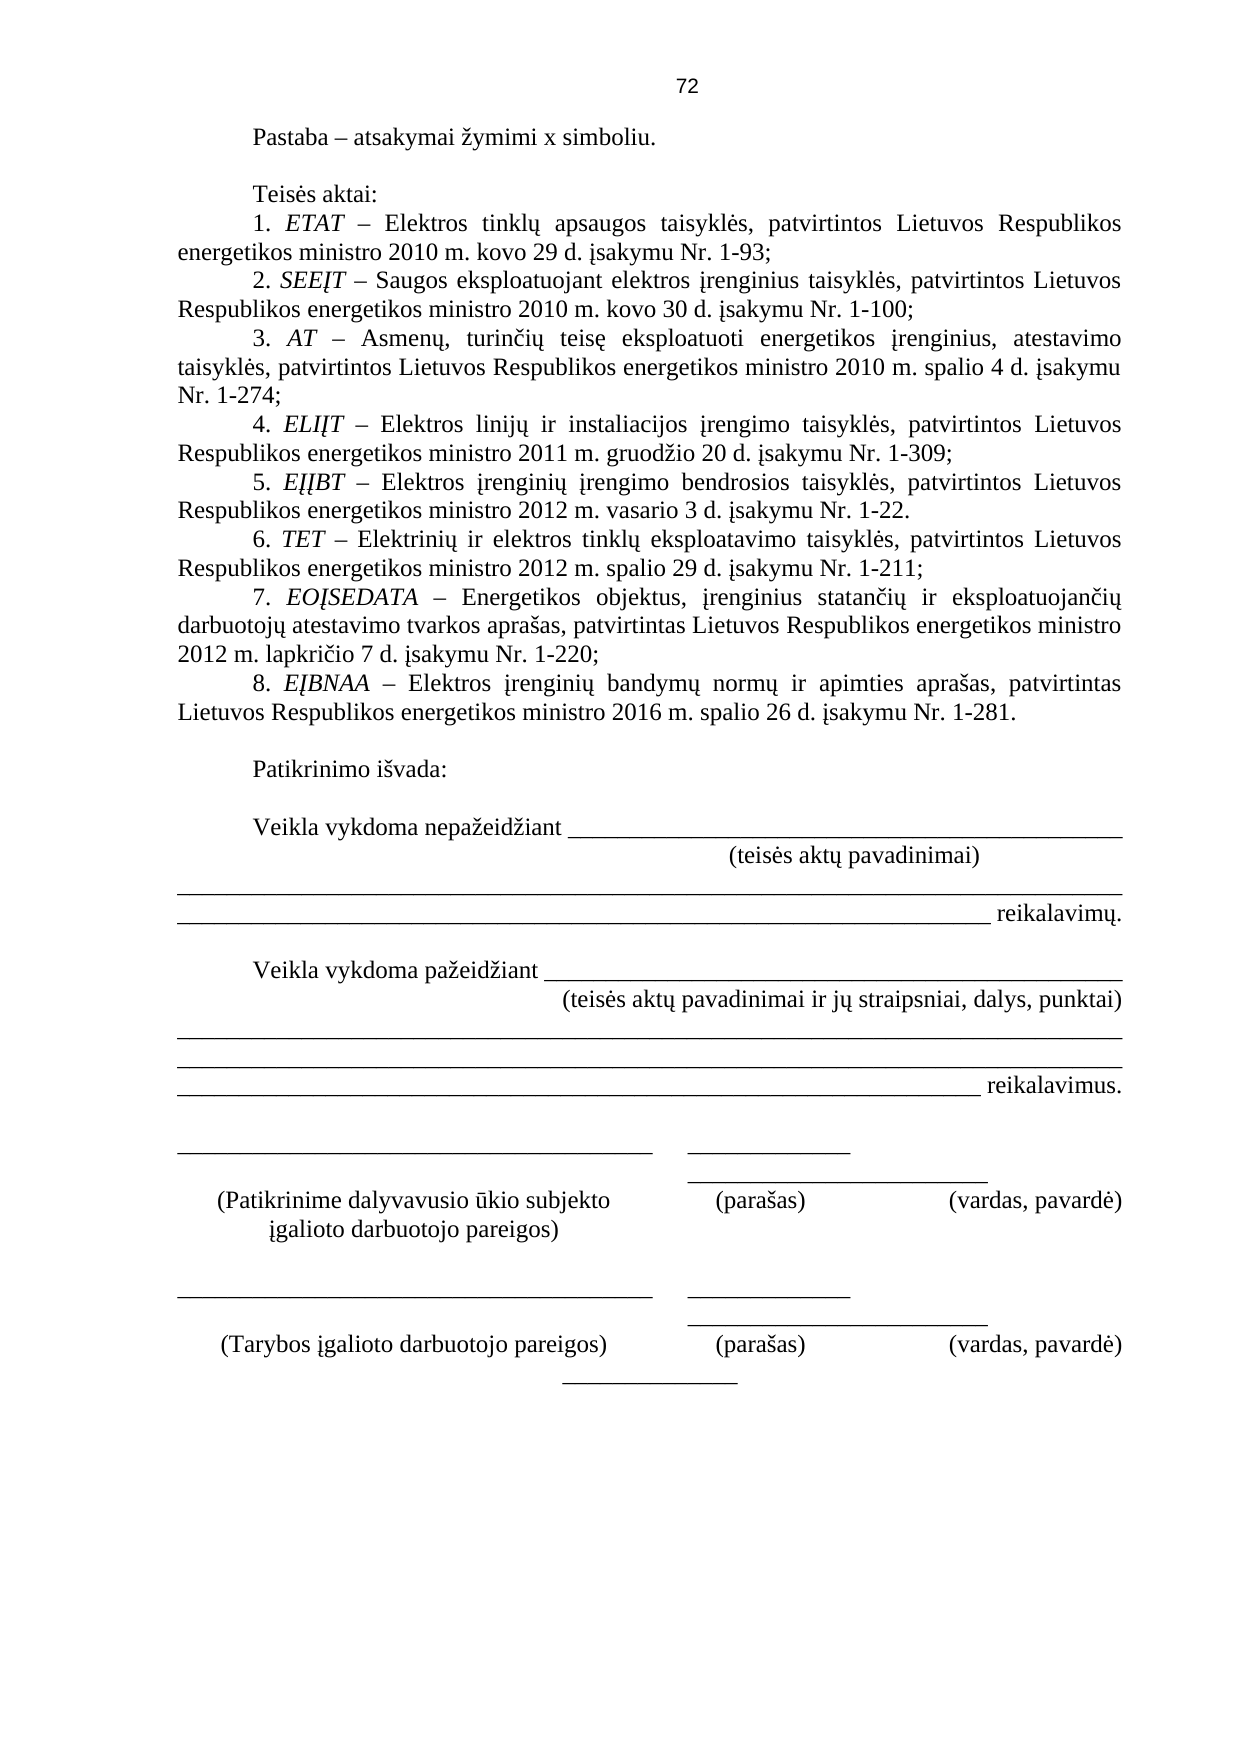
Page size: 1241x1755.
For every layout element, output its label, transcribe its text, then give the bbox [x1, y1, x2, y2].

text reikalavimų. [177, 898, 1122, 927]
text (Tarybos įgalioto darbuotojo pareigos) (parašas) (vardas, pavardė) [177, 1329, 1122, 1358]
text Veikla vykdoma nepažeidžiant [177, 812, 1122, 841]
text 5. EĮĮBT – Elektros įrenginių įrengimo bendrosios taisyklės, patvirtintos Lietuvos Respublikos energetikos ministro 2012 m. vasario 3 d. įsakymu Nr. 1-22. [177, 467, 1122, 524]
text ______________________________________ _____________ ________________________ [177, 1128, 1122, 1186]
text 3. AT – Asmenų, turinčių teisę eksploatuoti energetikos įrenginius, atestavimo taisyklės, patvirtintos Lietuvos Respublikos energetikos ministro 2010 m. spalio 4 d. įsakymu Nr. 1-274; [177, 323, 1122, 409]
text 7. EOĮSEDATA – Energetikos objektus, įrenginius statančių ir eksploatuojančių darbuotojų atestavimo tvarkos aprašas, patvirtintas Lietuvos Respublikos energetikos ministro 2012 m. lapkričio 7 d. įsakymu Nr. 1-220; [177, 582, 1122, 668]
text ______________________________________ _____________ ________________________ [177, 1272, 1122, 1329]
text 1. ETAT – Elektros tinklų apsaugos taisyklės, patvirtintos Lietuvos Respublikos energetikos ministro 2010 m. kovo 29 d. įsakymu Nr. 1-93; [177, 208, 1122, 266]
text (Patikrinime dalyvavusio ūkio subjekto (parašas) (vardas, pavardė) [177, 1186, 1122, 1214]
text reikalavimus. [177, 1071, 1122, 1099]
text 8. EĮBNAA – Elektros įrenginių bandymų normų ir apimties aprašas, patvirtintas Lietuvos Respublikos energetikos ministro 2016 m. spalio 26 d. įsakymu Nr. 1-281. [177, 668, 1122, 726]
text Patikrinimo išvada: [177, 754, 1122, 783]
text ______________ [177, 1358, 1122, 1387]
text Pastaba – atsakymai žymimi x simboliu. [177, 122, 1122, 151]
text Teisės aktai: [177, 179, 1122, 208]
text įgalioto darbuotojo pareigos) [177, 1214, 1122, 1243]
text 6. TET – Elektrinių ir elektros tinklų eksploatavimo taisyklės, patvirtintos Lietuvos Respublikos energetikos ministro 2012 m. spalio 29 d. įsakymu Nr. 1-211; [177, 524, 1122, 582]
text (teisės aktų pavadinimai ir jų straipsniai, dalys, punktai) [177, 984, 1122, 1013]
text Veikla vykdoma pažeidžiant [177, 956, 1122, 984]
text 2. SEEĮT – Saugos eksploatuojant elektros įrenginius taisyklės, patvirtintos Lietuvos Respublikos energetikos ministro 2010 m. kovo 30 d. įsakymu Nr. 1-100; [177, 266, 1122, 323]
text (teisės aktų pavadinimai) [177, 841, 1122, 869]
text 4. ELIĮT – Elektros linijų ir instaliacijos įrengimo taisyklės, patvirtintos Lietuvos Respublikos energetikos ministro 2011 m. gruodžio 20 d. įsakymu Nr. 1-309; [177, 409, 1122, 467]
